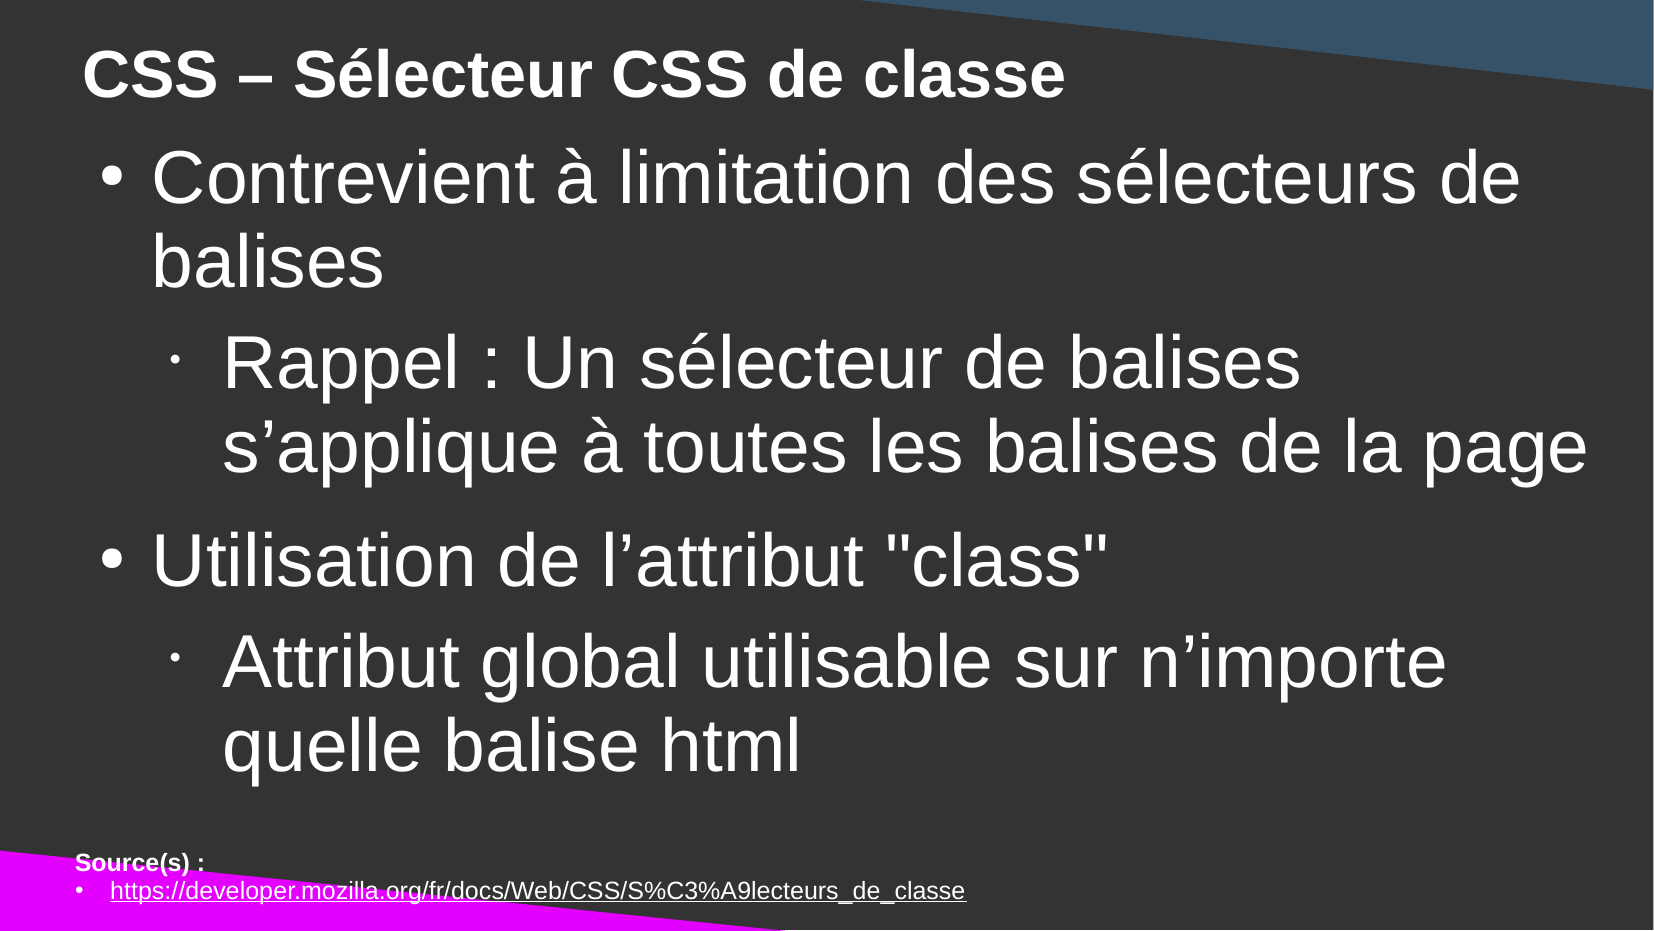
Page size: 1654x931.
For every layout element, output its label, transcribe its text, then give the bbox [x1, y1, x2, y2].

text_box [858, 0, 1654, 90]
text_box Source(s) : https://developer.mozilla.org/fr/docs/Web/CSS/S%C3%A9lecteurs_de_classe [60, 841, 1546, 913]
text_box [0, 850, 788, 931]
title CSS – Sélecteur CSS de classe [82, 37, 1571, 114]
list Contrevient à limitation des sélecteurs de balises Rappel : Un sélecteur de balises s’applique à toutes les balises de la page Utilisation de l’attribut "class" Attribut global utilisable sur n’importe quelle balise html [80, 135, 1605, 815]
